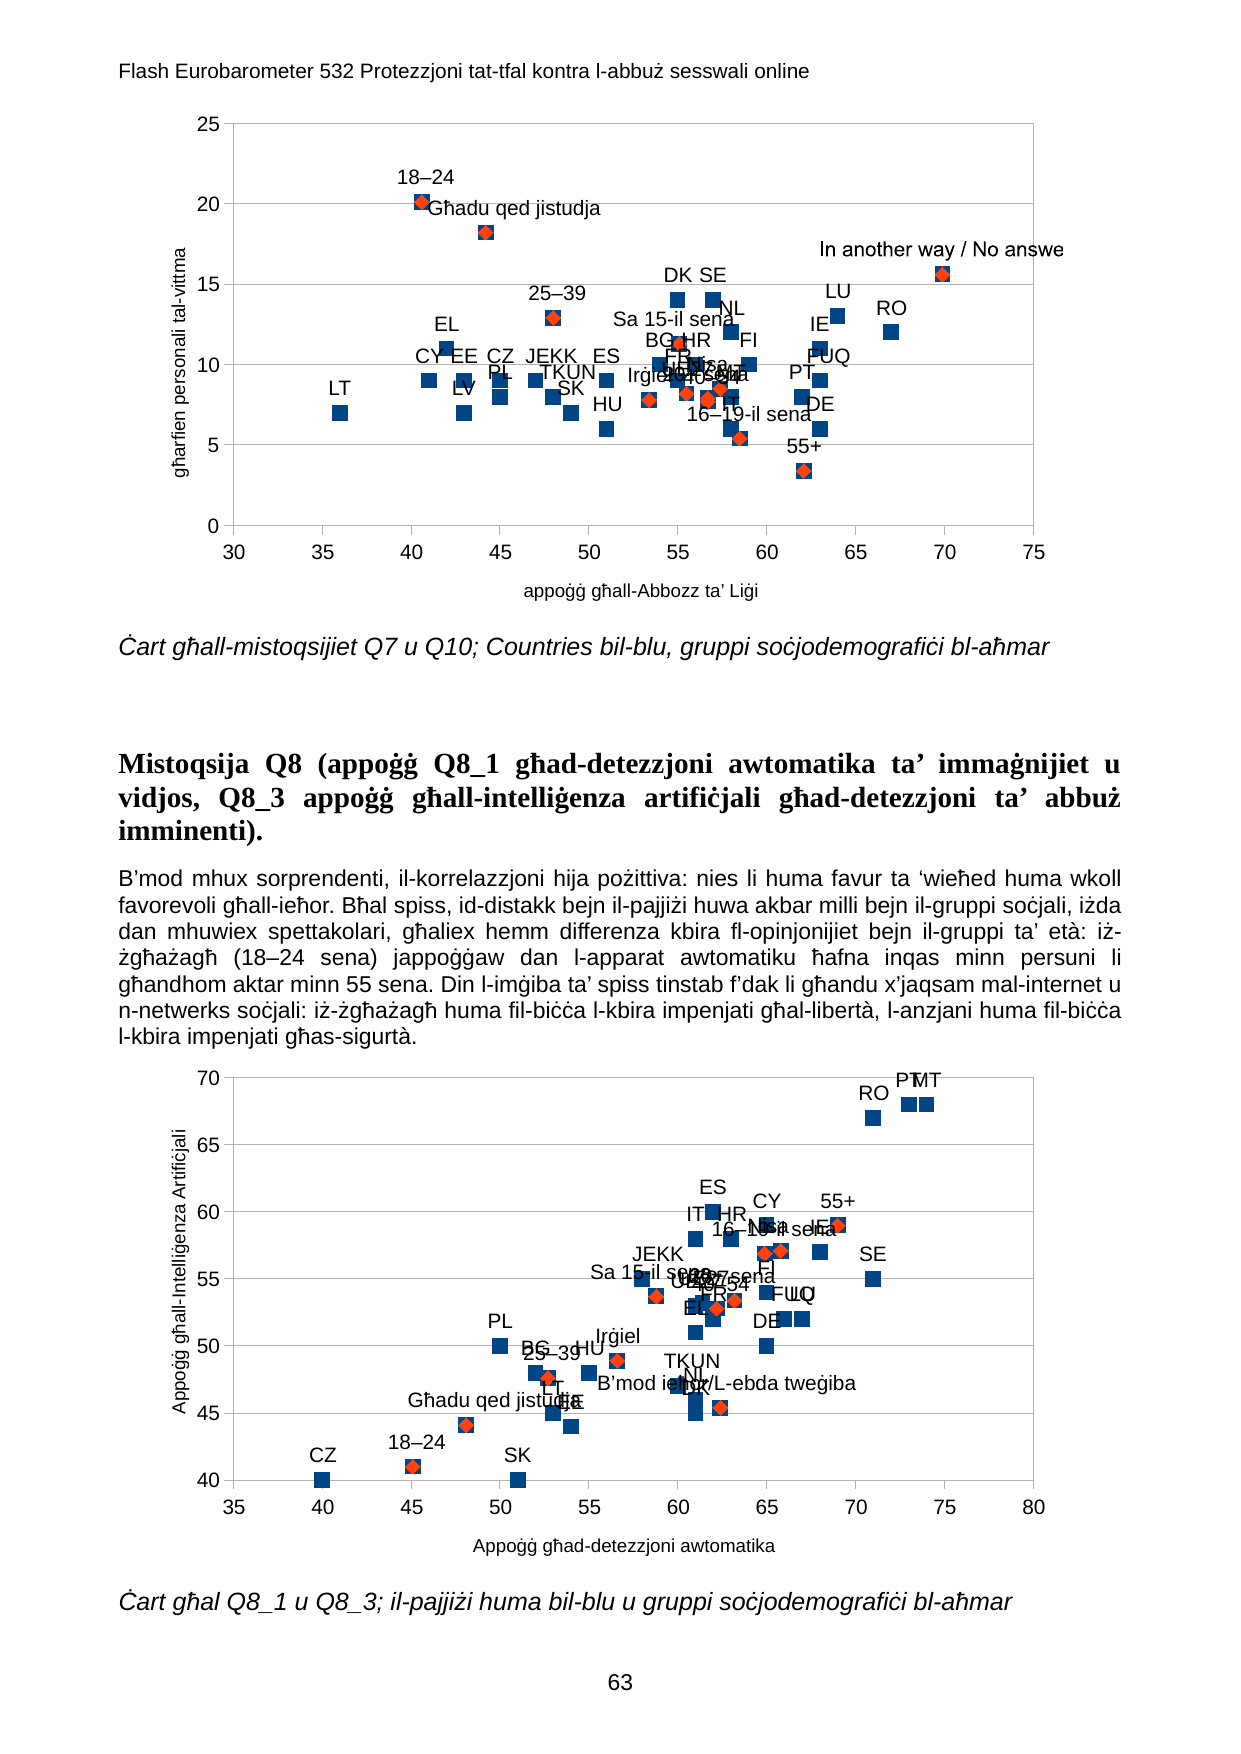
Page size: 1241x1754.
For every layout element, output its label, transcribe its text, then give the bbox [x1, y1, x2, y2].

text B’mod mhux sorprendenti, il-korrelazzjoni hija pożittiva: nies li huma favur ta ‘wieħed huma wkoll favorevoli għall-ieħor. Bħal spiss, id-distakk bejn il-pajjiżi huwa akbar milli bejn il-gruppi soċjali, iżda dan mhuwiex spettakolari, għaliex hemm differenza kbira fl-opinjonijiet bejn il-gruppi ta’ età: iż-żgħażagħ (18–24 sena) jappoġġaw dan l-apparat awtomatiku ħafna inqas minn persuni li għandhom aktar minn 55 sena. Din l-imġiba ta’ spiss tinstab f’dak li għandu x’jaqsam mal-internet u n-netwerks soċjali: iż-żgħażagħ huma fil-biċċa l-kbira impenjati għal-libertà, l-anzjani huma fil-biċċa l-kbira impenjati għas-sigurtà. [118, 865, 1122, 1050]
text Ċart għal Q8_1 u Q8_3; il-pajjiżi huma bil-blu u gruppi soċjodemografiċi bl-aħmar [118, 1587, 1063, 1616]
text Ċart għall-mistoqsijiet Q7 u Q10; Countries bil-blu, gruppi soċjodemografiċi bl-aħmar [118, 632, 1063, 661]
subtitle Mistoqsija Q8 (appoġġ Q8_1 għad-detezzjoni awtomatika ta’ immaġnijiet u vidjos, Q8_3 appoġġ għall-intelliġenza artifiċjali għad-detezzjoni ta’ abbuż imminenti). [118, 746, 1122, 847]
